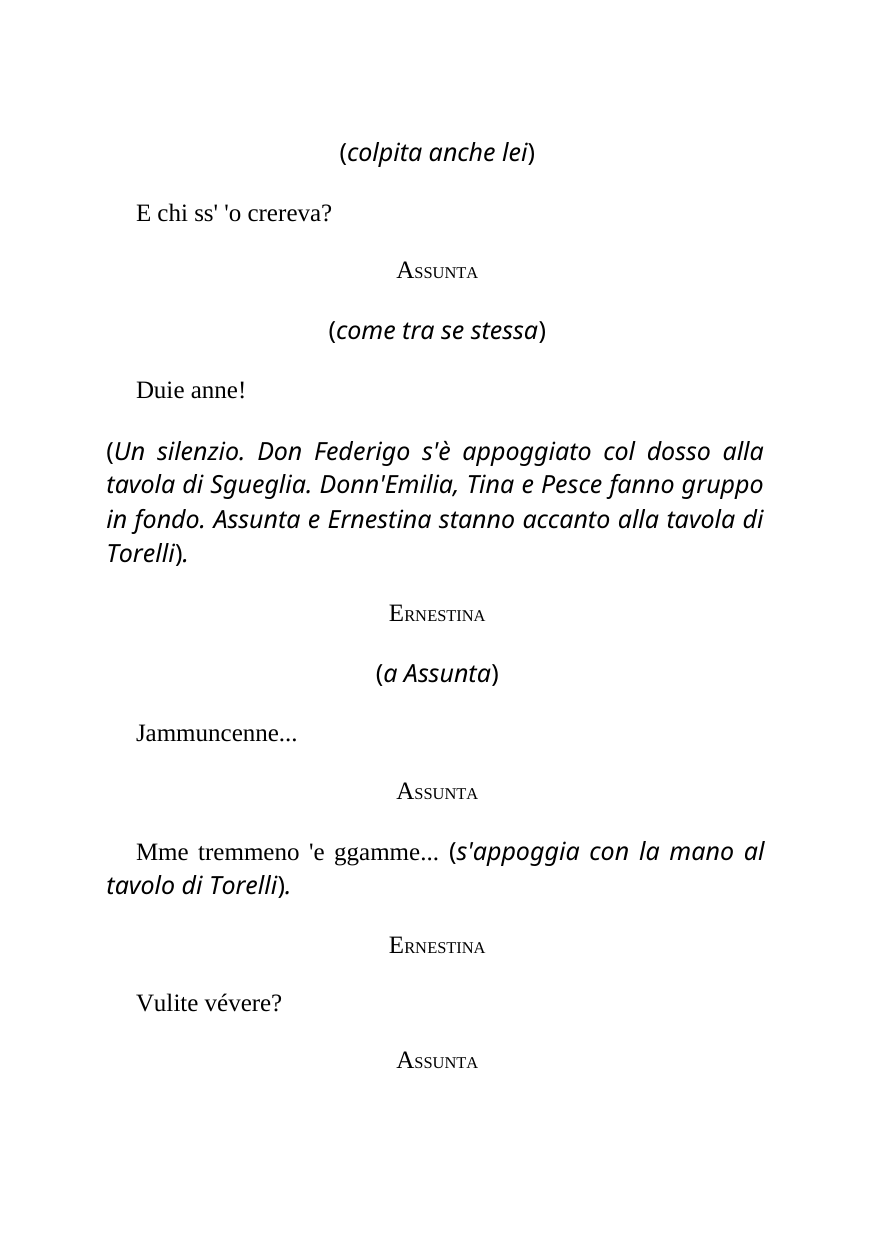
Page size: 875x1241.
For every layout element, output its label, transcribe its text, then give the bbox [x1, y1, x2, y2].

text Duie anne! [106, 376, 768, 404]
text (Un silenzio. Don Federigo s'è appoggiato col dosso alla tavola di Sgueglia. Donn'Emilia, Tina e Pesce fanno gruppo in fondo. Assunta e Ernestina stanno accanto alla tavola di Torelli). [106, 433, 768, 569]
text Assunta [106, 1045, 768, 1074]
text Mme tremmeno 'e ggamme... (s'appoggia con la mano al tavolo di Torelli). [106, 833, 768, 902]
text Ernestina [106, 598, 768, 627]
text Ernestina [106, 930, 768, 959]
text Jammuncenne... [106, 718, 768, 747]
text Assunta [106, 776, 768, 805]
text Assunta [106, 255, 768, 284]
text Vulite vévere? [106, 988, 768, 1017]
text (come tra se stessa) [106, 313, 768, 347]
text (a Assunta) [106, 656, 768, 690]
text (colpita anche lei) [106, 135, 768, 169]
text E chi ss' 'o crereva? [106, 198, 768, 227]
